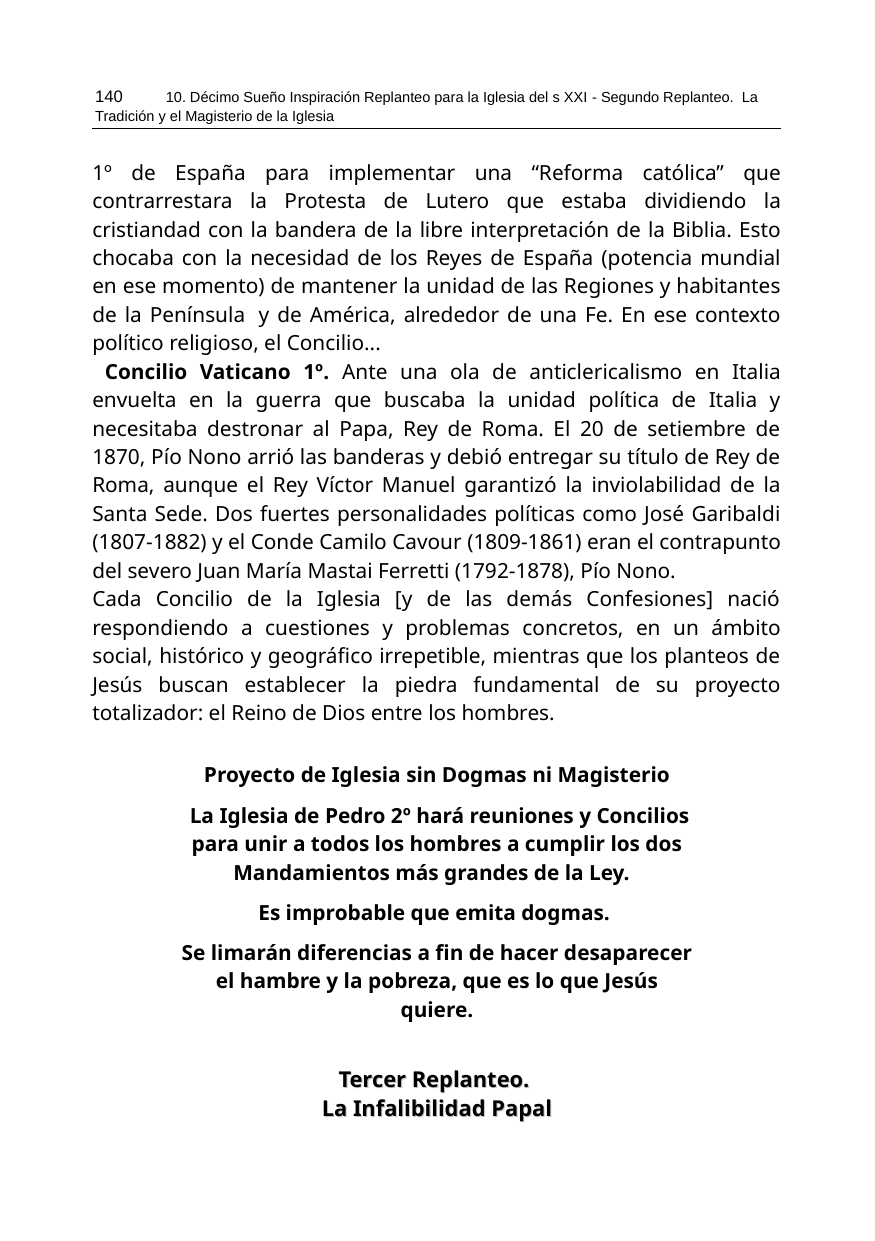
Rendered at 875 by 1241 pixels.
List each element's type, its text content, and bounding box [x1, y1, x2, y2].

text 1º de España para implementar una “Reforma católica” que contrarrestara la Protesta de Lutero que estaba dividiendo la cristiandad con la bandera de la libre interpretación de la Biblia. Esto chocaba con la necesidad de los Reyes de España (potencia mundial en ese momento) de mantener la unidad de las Regiones y habitantes de la Península y de América, alrededor de una Fe. En ese contexto político religioso, el Concilio... [92, 158, 781, 357]
subtitle La Infalibilidad Papal [92, 1093, 781, 1123]
text Concilio Vaticano 1º. Ante una ola de anticlericalismo en Italia envuelta en la guerra que buscaba la unidad política de Italia y necesitaba destronar al Papa, Rey de Roma. El 20 de setiembre de 1870, Pío Nono arrió las banderas y debió entregar su título de Rey de Roma, aunque el Rey Víctor Manuel garantizó la inviolabilidad de la Santa Sede. Dos fuertes personalidades políticas como José Garibaldi (1807-1882) y el Conde Camilo Cavour (1809-1861) eran el contrapunto del severo Juan María Mastai Ferretti (1792-1878), Pío Nono. [92, 357, 781, 584]
subtitle Se limarán diferencias a fin de hacer desaparecer el hambre y la pobreza, que es lo que Jesús quiere. [181, 938, 693, 1023]
subtitle Tercer Replanteo. [92, 1064, 781, 1093]
subtitle La Iglesia de Pedro 2º hará reuniones y Concilios para unir a todos los hombres a cumplir los dos Mandamientos más grandes de la Ley. [181, 801, 693, 886]
text Cada Concilio de la Iglesia [y de las demás Confesiones] nació respondiendo a cuestiones y problemas concretos, en un ámbito social, histórico y geográfico irrepetible, mientras que los planteos de Jesús buscan establecer la piedra fundamental de su proyecto totalizador: el Reino de Dios entre los hombres. [92, 584, 781, 727]
subtitle Es improbable que emita dogmas. [181, 898, 693, 926]
subtitle Proyecto de Iglesia sin Dogmas ni Magisterio [181, 761, 693, 789]
